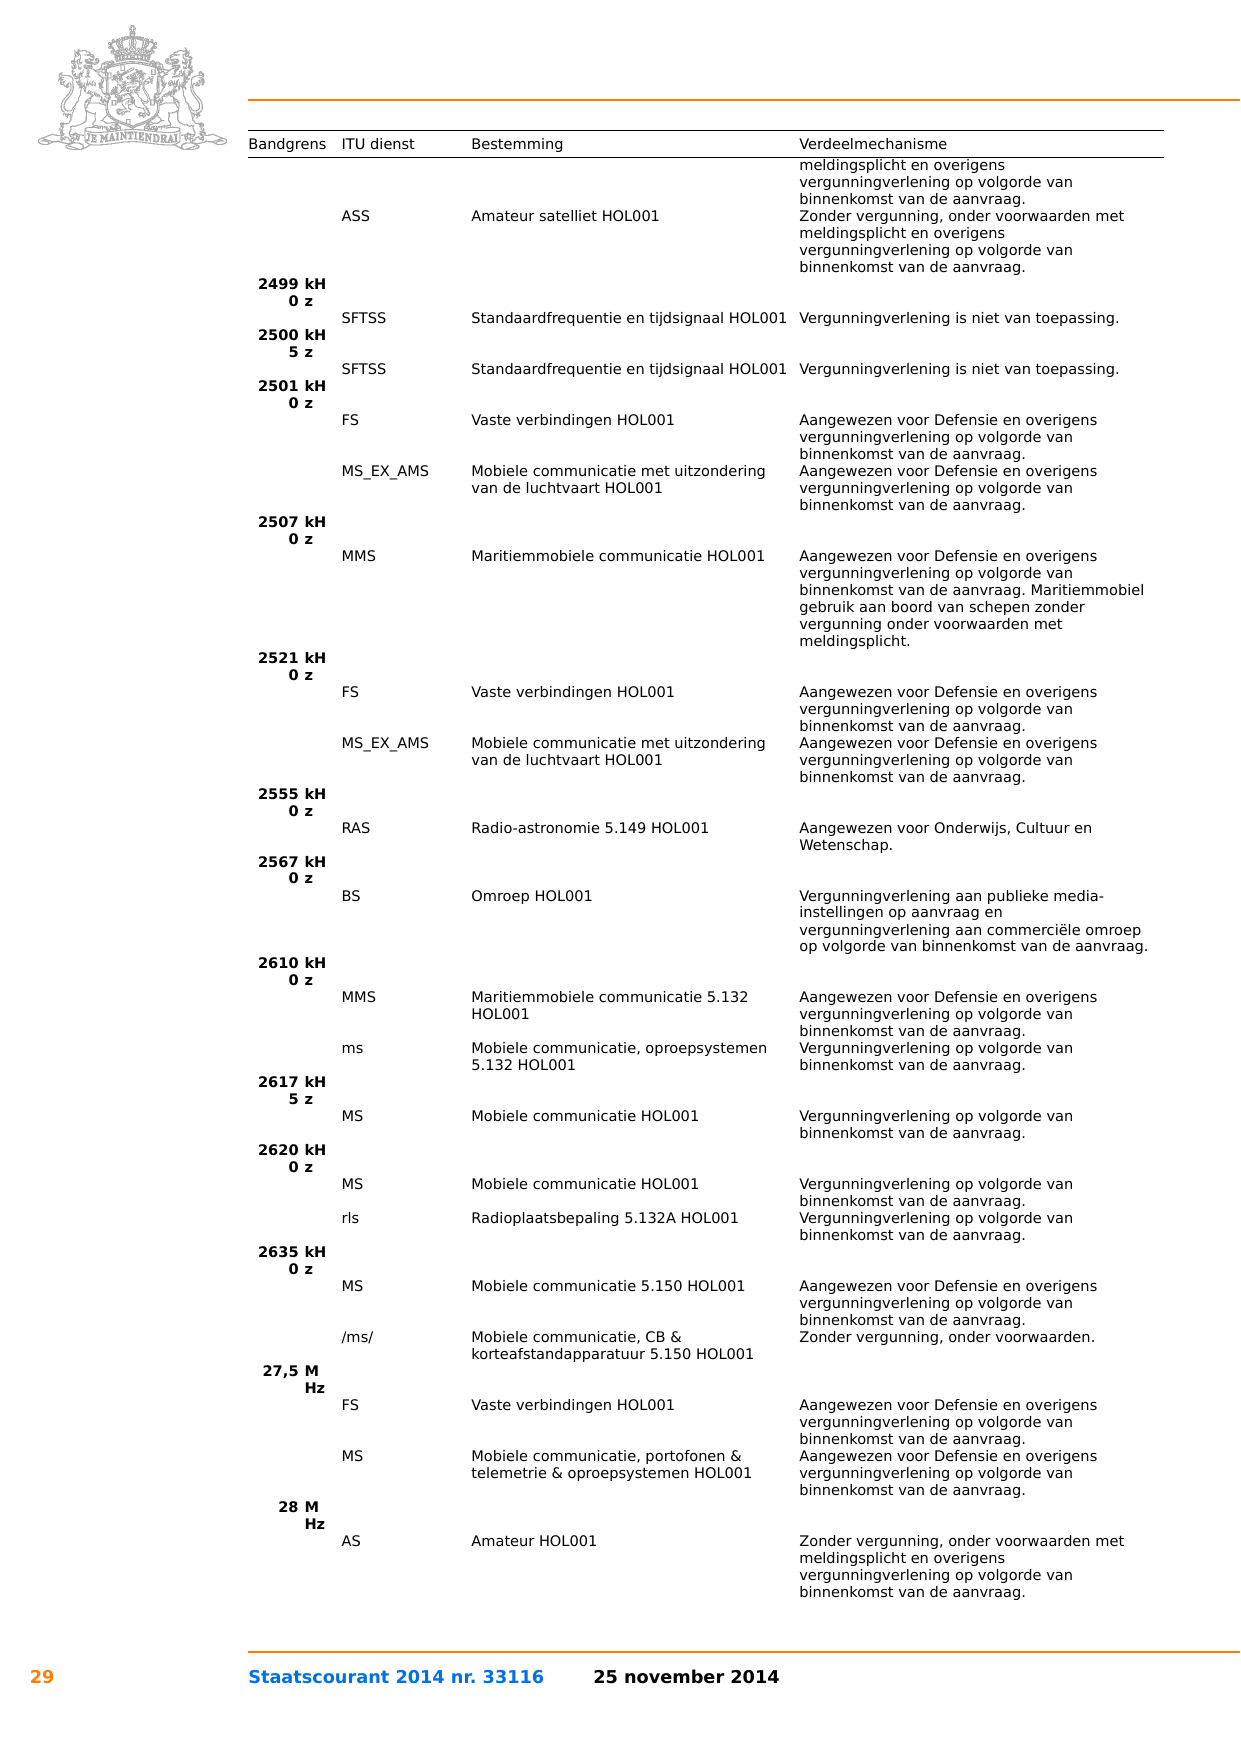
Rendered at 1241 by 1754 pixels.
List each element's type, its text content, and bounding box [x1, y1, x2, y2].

table_cell Vergunningverlening op volgorde van binnenkomst van de aanvraag. [793, 1210, 1163, 1244]
picture [38, 25, 227, 150]
table_cell Vergunningverlening op volgorde van binnenkomst van de aanvraag. [793, 1108, 1163, 1142]
table_cell kHz [298, 276, 336, 310]
table_header Bandgrens [248, 131, 336, 157]
table_cell [248, 1533, 298, 1601]
table_cell [248, 989, 298, 1040]
table_cell [298, 1533, 336, 1601]
table_cell MS [336, 1176, 465, 1210]
table_cell [793, 1142, 1163, 1176]
table_cell [248, 1397, 298, 1448]
table_cell [298, 158, 336, 208]
table_cell meldingsplicht en overigens vergunningverlening op volgorde van binnenkomst van de aanvraag. [793, 158, 1163, 208]
table_cell [248, 1210, 298, 1244]
table_cell SFTSS [336, 310, 465, 327]
table_cell [336, 158, 465, 208]
table_cell 26175 [248, 1074, 298, 1108]
table_cell [336, 378, 465, 412]
table_cell [465, 378, 793, 412]
table_cell Vergunningverlening aan publieke media-instellingen op aanvraag en vergunningverlening aan commerciële omroep op volgorde van binnenkomst van de aanvraag. [793, 888, 1163, 955]
table_cell Mobiele communicatie 5.150 HOL001 [465, 1278, 793, 1329]
table_cell Radioplaatsbepaling 5.132A HOL001 [465, 1210, 793, 1244]
table_cell [793, 1499, 1163, 1533]
table_cell [298, 1210, 336, 1244]
table_cell [793, 650, 1163, 684]
table_cell [793, 327, 1163, 361]
table_cell Aangewezen voor Defensie en overigens vergunningverlening op volgorde van binnenkomst van de aanvraag. [793, 1397, 1163, 1448]
table_cell [793, 1244, 1163, 1278]
table_cell [336, 327, 465, 361]
table_cell [298, 989, 336, 1040]
table_cell [465, 1499, 793, 1533]
table_cell ms [336, 1040, 465, 1074]
table_cell [298, 684, 336, 734]
table_cell 26350 [248, 1244, 298, 1278]
table_cell Amateur HOL001 [465, 1533, 793, 1601]
table_cell MHz [298, 1499, 336, 1533]
table_cell kHz [298, 514, 336, 548]
table_cell [465, 854, 793, 887]
table_cell [298, 1448, 336, 1499]
table_cell [465, 1363, 793, 1397]
table_cell FS [336, 412, 465, 463]
table_cell [336, 1142, 465, 1176]
table_cell MS [336, 1278, 465, 1329]
table_cell Amateur satelliet HOL001 [465, 208, 793, 276]
table_cell [336, 786, 465, 819]
table_cell [298, 1397, 336, 1448]
table_cell MMS [336, 989, 465, 1040]
table_cell [298, 1040, 336, 1074]
table_cell MHz [298, 1363, 336, 1397]
table_cell [336, 514, 465, 548]
table_cell [248, 1278, 298, 1329]
table_cell [793, 378, 1163, 412]
table_cell [336, 1499, 465, 1533]
table_cell [465, 955, 793, 989]
table_cell MS_EX_AMS [336, 463, 465, 514]
table_cell FS [336, 1397, 465, 1448]
table_cell Standaardfrequentie en tijdsignaal HOL001 [465, 361, 793, 378]
table_cell Zonder vergunning, onder voorwaarden met meldingsplicht en overigens vergunningverlening op volgorde van binnenkomst van de aanvraag. [793, 208, 1163, 276]
table_cell SFTSS [336, 361, 465, 378]
table_cell /ms/ [336, 1329, 465, 1363]
table_cell [248, 412, 298, 463]
table_cell [336, 955, 465, 989]
table_cell kHz [298, 1142, 336, 1176]
table_cell Mobiele communicatie, portofonen & telemetrie & oproepsystemen HOL001 [465, 1448, 793, 1499]
table_cell Radio-astronomie 5.149 HOL001 [465, 820, 793, 853]
table_cell Aangewezen voor Defensie en overigens vergunningverlening op volgorde van binnenkomst van de aanvraag. [793, 1278, 1163, 1329]
table_header Verdeelmechanisme [793, 131, 1163, 157]
table_header ITU dienst [336, 131, 465, 157]
table_cell [465, 514, 793, 548]
table_cell [298, 820, 336, 853]
table_cell [248, 1448, 298, 1499]
table_cell [248, 1176, 298, 1210]
table_cell [465, 1244, 793, 1278]
table_cell [793, 854, 1163, 887]
table_cell 28 [248, 1499, 298, 1533]
table_cell kHz [298, 650, 336, 684]
table_cell Aangewezen voor Defensie en overigens vergunningverlening op volgorde van binnenkomst van de aanvraag. Maritiemmobiel gebruik aan boord van schepen zonder vergunning onder voorwaarden met meldingsplicht. [793, 548, 1163, 650]
table_cell [336, 854, 465, 887]
table_cell [298, 548, 336, 650]
table_cell [298, 1278, 336, 1329]
table_cell [298, 463, 336, 514]
table_cell [465, 158, 793, 208]
table_cell kHz [298, 854, 336, 887]
table_cell 25070 [248, 514, 298, 548]
table_cell [336, 276, 465, 310]
table_cell RAS [336, 820, 465, 853]
table_cell Aangewezen voor Defensie en overigens vergunningverlening op volgorde van binnenkomst van de aanvraag. [793, 735, 1163, 786]
table_cell kHz [298, 327, 336, 361]
table_cell Aangewezen voor Defensie en overigens vergunningverlening op volgorde van binnenkomst van de aanvraag. [793, 1448, 1163, 1499]
table_cell Vergunningverlening is niet van toepassing. [793, 361, 1163, 378]
table_cell [298, 310, 336, 327]
table_cell [248, 548, 298, 650]
table_cell [465, 1074, 793, 1108]
table_cell Aangewezen voor Defensie en overigens vergunningverlening op volgorde van binnenkomst van de aanvraag. [793, 989, 1163, 1040]
table_cell [465, 650, 793, 684]
table_cell MS_EX_AMS [336, 735, 465, 786]
table_cell [248, 208, 298, 276]
table_cell Maritiemmobiele communicatie 5.132 HOL001 [465, 989, 793, 1040]
table_cell kHz [298, 1244, 336, 1278]
table_cell [298, 888, 336, 955]
table_cell Zonder vergunning, onder voorwaarden met meldingsplicht en overigens vergunningverlening op volgorde van binnenkomst van de aanvraag. [793, 1533, 1163, 1601]
table_cell Mobiele communicatie met uitzondering van de luchtvaart HOL001 [465, 463, 793, 514]
table_cell 26200 [248, 1142, 298, 1176]
table_cell [298, 208, 336, 276]
table_cell [248, 1040, 298, 1074]
table_cell MS [336, 1448, 465, 1499]
table_cell MS [336, 1108, 465, 1142]
table_cell 27,5 [248, 1363, 298, 1397]
table_cell MMS [336, 548, 465, 650]
table_cell 25670 [248, 854, 298, 887]
table_cell Aangewezen voor Defensie en overigens vergunningverlening op volgorde van binnenkomst van de aanvraag. [793, 463, 1163, 514]
table_cell [793, 955, 1163, 989]
table_cell 25010 [248, 378, 298, 412]
table_cell [793, 276, 1163, 310]
table_cell [298, 1329, 336, 1363]
table_cell kHz [298, 955, 336, 989]
table_cell rls [336, 1210, 465, 1244]
table_cell 25550 [248, 786, 298, 819]
table_cell [248, 158, 298, 208]
table_cell Vergunningverlening op volgorde van binnenkomst van de aanvraag. [793, 1040, 1163, 1074]
table_cell Mobiele communicatie, CB & korteafstandapparatuur 5.150 HOL001 [465, 1329, 793, 1363]
table_cell FS [336, 684, 465, 734]
table_cell [248, 888, 298, 955]
table_cell [248, 310, 298, 327]
table_cell Zonder vergunning, onder voorwaarden. [793, 1329, 1163, 1363]
table_cell BS [336, 888, 465, 955]
table_cell [465, 327, 793, 361]
table_cell Aangewezen voor Defensie en overigens vergunningverlening op volgorde van binnenkomst van de aanvraag. [793, 412, 1163, 463]
table_cell Mobiele communicatie, oproepsystemen 5.132 HOL001 [465, 1040, 793, 1074]
table_cell Vergunningverlening op volgorde van binnenkomst van de aanvraag. [793, 1176, 1163, 1210]
table_cell [793, 1363, 1163, 1397]
table_cell Mobiele communicatie met uitzondering van de luchtvaart HOL001 [465, 735, 793, 786]
table_cell Vaste verbindingen HOL001 [465, 684, 793, 734]
table_cell 26100 [248, 955, 298, 989]
table_cell [298, 1176, 336, 1210]
table_cell [336, 1244, 465, 1278]
table_cell 25005 [248, 327, 298, 361]
table_cell 24990 [248, 276, 298, 310]
table_cell [248, 1108, 298, 1142]
table_cell [298, 1108, 336, 1142]
table_cell Omroep HOL001 [465, 888, 793, 955]
table_cell ASS [336, 208, 465, 276]
table_cell [298, 735, 336, 786]
table_cell [298, 361, 336, 378]
table_cell Standaardfrequentie en tijdsignaal HOL001 [465, 310, 793, 327]
table_cell AS [336, 1533, 465, 1601]
table_cell [248, 684, 298, 734]
table_cell Aangewezen voor Defensie en overigens vergunningverlening op volgorde van binnenkomst van de aanvraag. [793, 684, 1163, 734]
table_cell [336, 650, 465, 684]
table_cell Maritiemmobiele communicatie HOL001 [465, 548, 793, 650]
table_cell kHz [298, 378, 336, 412]
table_cell Mobiele communicatie HOL001 [465, 1176, 793, 1210]
table_cell [298, 412, 336, 463]
table_cell [465, 276, 793, 310]
table_cell [248, 1329, 298, 1363]
table_cell [336, 1363, 465, 1397]
table_cell [248, 361, 298, 378]
table_cell [248, 463, 298, 514]
table_cell [793, 1074, 1163, 1108]
table_cell Vaste verbindingen HOL001 [465, 1397, 793, 1448]
table_cell [336, 1074, 465, 1108]
table_cell [465, 786, 793, 819]
table_cell [793, 786, 1163, 819]
table_cell Vaste verbindingen HOL001 [465, 412, 793, 463]
table_cell kHz [298, 786, 336, 819]
table_cell [793, 514, 1163, 548]
table_cell Aangewezen voor Onderwijs, Cultuur en Wetenschap. [793, 820, 1163, 853]
table_cell 25210 [248, 650, 298, 684]
table_cell [248, 735, 298, 786]
table_cell Mobiele communicatie HOL001 [465, 1108, 793, 1142]
table_header Bestemming [465, 131, 793, 157]
table_cell kHz [298, 1074, 336, 1108]
table_cell Vergunningverlening is niet van toepassing. [793, 310, 1163, 327]
table_cell [465, 1142, 793, 1176]
table_cell [248, 820, 298, 853]
